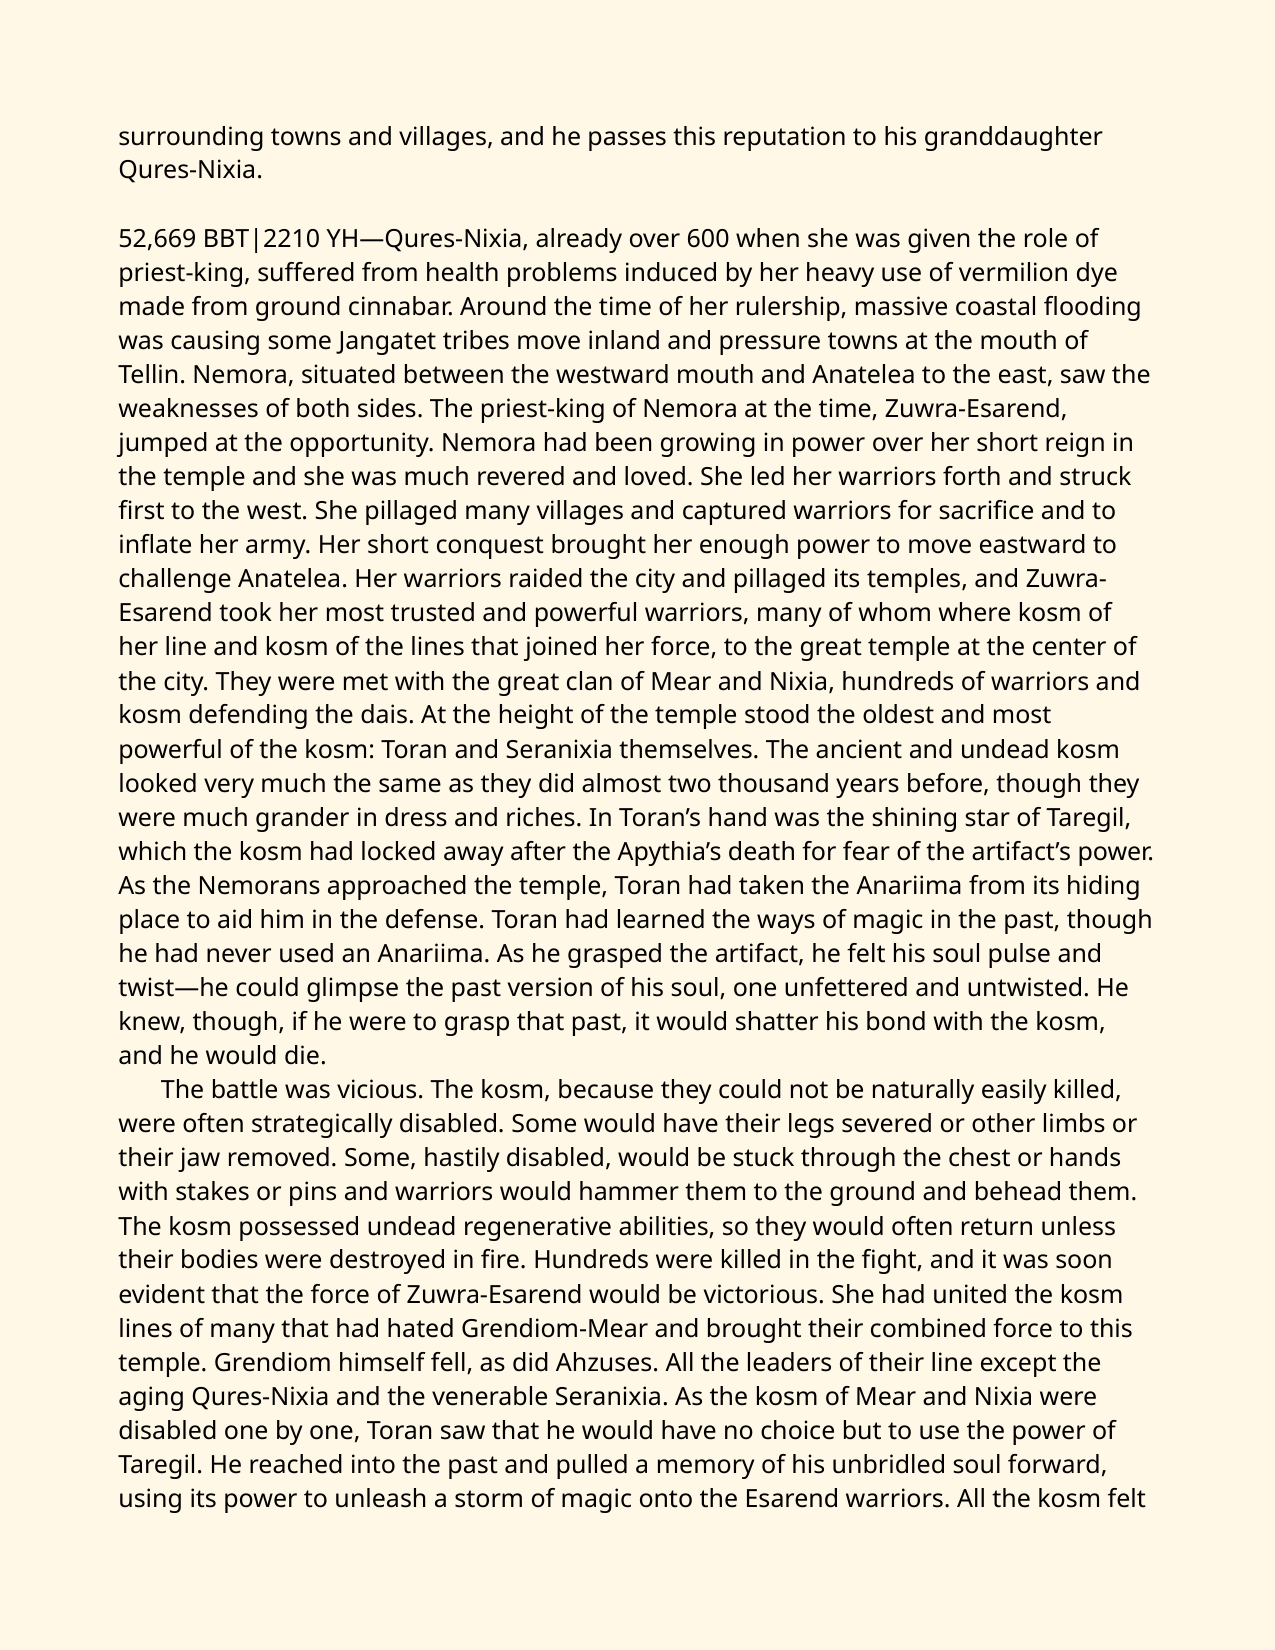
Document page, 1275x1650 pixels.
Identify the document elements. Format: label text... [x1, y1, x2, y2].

text surrounding towns and villages, and he passes this reputation to his granddaughter Qures-Nixia. [118, 118, 1157, 186]
text The battle was vicious. The kosm, because they could not be naturally easily killed, were often strategically disabled. Some would have their legs severed or other limbs or their jaw removed. Some, hastily disabled, would be stuck through the chest or hands with stakes or pins and warriors would hammer them to the ground and behead them. The kosm possessed undead regenerative abilities, so they would often return unless their bodies were destroyed in fire. Hundreds were killed in the fight, and it was soon evident that the force of Zuwra-Esarend would be victorious. She had united the kosm lines of many that had hated Grendiom-Mear and brought their combined force to this temple. Grendiom himself fell, as did Ahzuses. All the leaders of their line except the aging Qures-Nixia and the venerable Seranixia. As the kosm of Mear and Nixia were disabled one by one, Toran saw that he would have no choice but to use the power of Taregil. He reached into the past and pulled a memory of his unbridled soul forward, using its power to unleash a storm of magic onto the Esarend warriors. All the kosm felt [118, 1072, 1157, 1515]
text 52,669 BBT|2210 YH—Qures-Nixia, already over 600 when she was given the role of priest-king, suffered from health problems induced by her heavy use of vermilion dye made from ground cinnabar. Around the time of her rulership, massive coastal flooding was causing some Jangatet tribes move inland and pressure towns at the mouth of Tellin. Nemora, situated between the westward mouth and Anatelea to the east, saw the weaknesses of both sides. The priest-king of Nemora at the time, Zuwra-Esarend, jumped at the opportunity. Nemora had been growing in power over her short reign in the temple and she was much revered and loved. She led her warriors forth and struck first to the west. She pillaged many villages and captured warriors for sacrifice and to inflate her army. Her short conquest brought her enough power to move eastward to challenge Anatelea. Her warriors raided the city and pillaged its temples, and Zuwra-Esarend took her most trusted and powerful warriors, many of whom where kosm of her line and kosm of the lines that joined her force, to the great temple at the center of the city. They were met with the great clan of Mear and Nixia, hundreds of warriors and kosm defending the dais. At the height of the temple stood the oldest and most powerful of the kosm: Toran and Seranixia themselves. The ancient and undead kosm looked very much the same as they did almost two thousand years before, though they were much grander in dress and riches. In Toran’s hand was the shining star of Taregil, which the kosm had locked away after the Apythia’s death for fear of the artifact’s power. As the Nemorans approached the temple, Toran had taken the Anariima from its hiding place to aid him in the defense. Toran had learned the ways of magic in the past, though he had never used an Anariima. As he grasped the artifact, he felt his soul pulse and twist—he could glimpse the past version of his soul, one unfettered and untwisted. He knew, though, if he were to grasp that past, it would shatter his bond with the kosm, and he would die. [118, 220, 1157, 1072]
